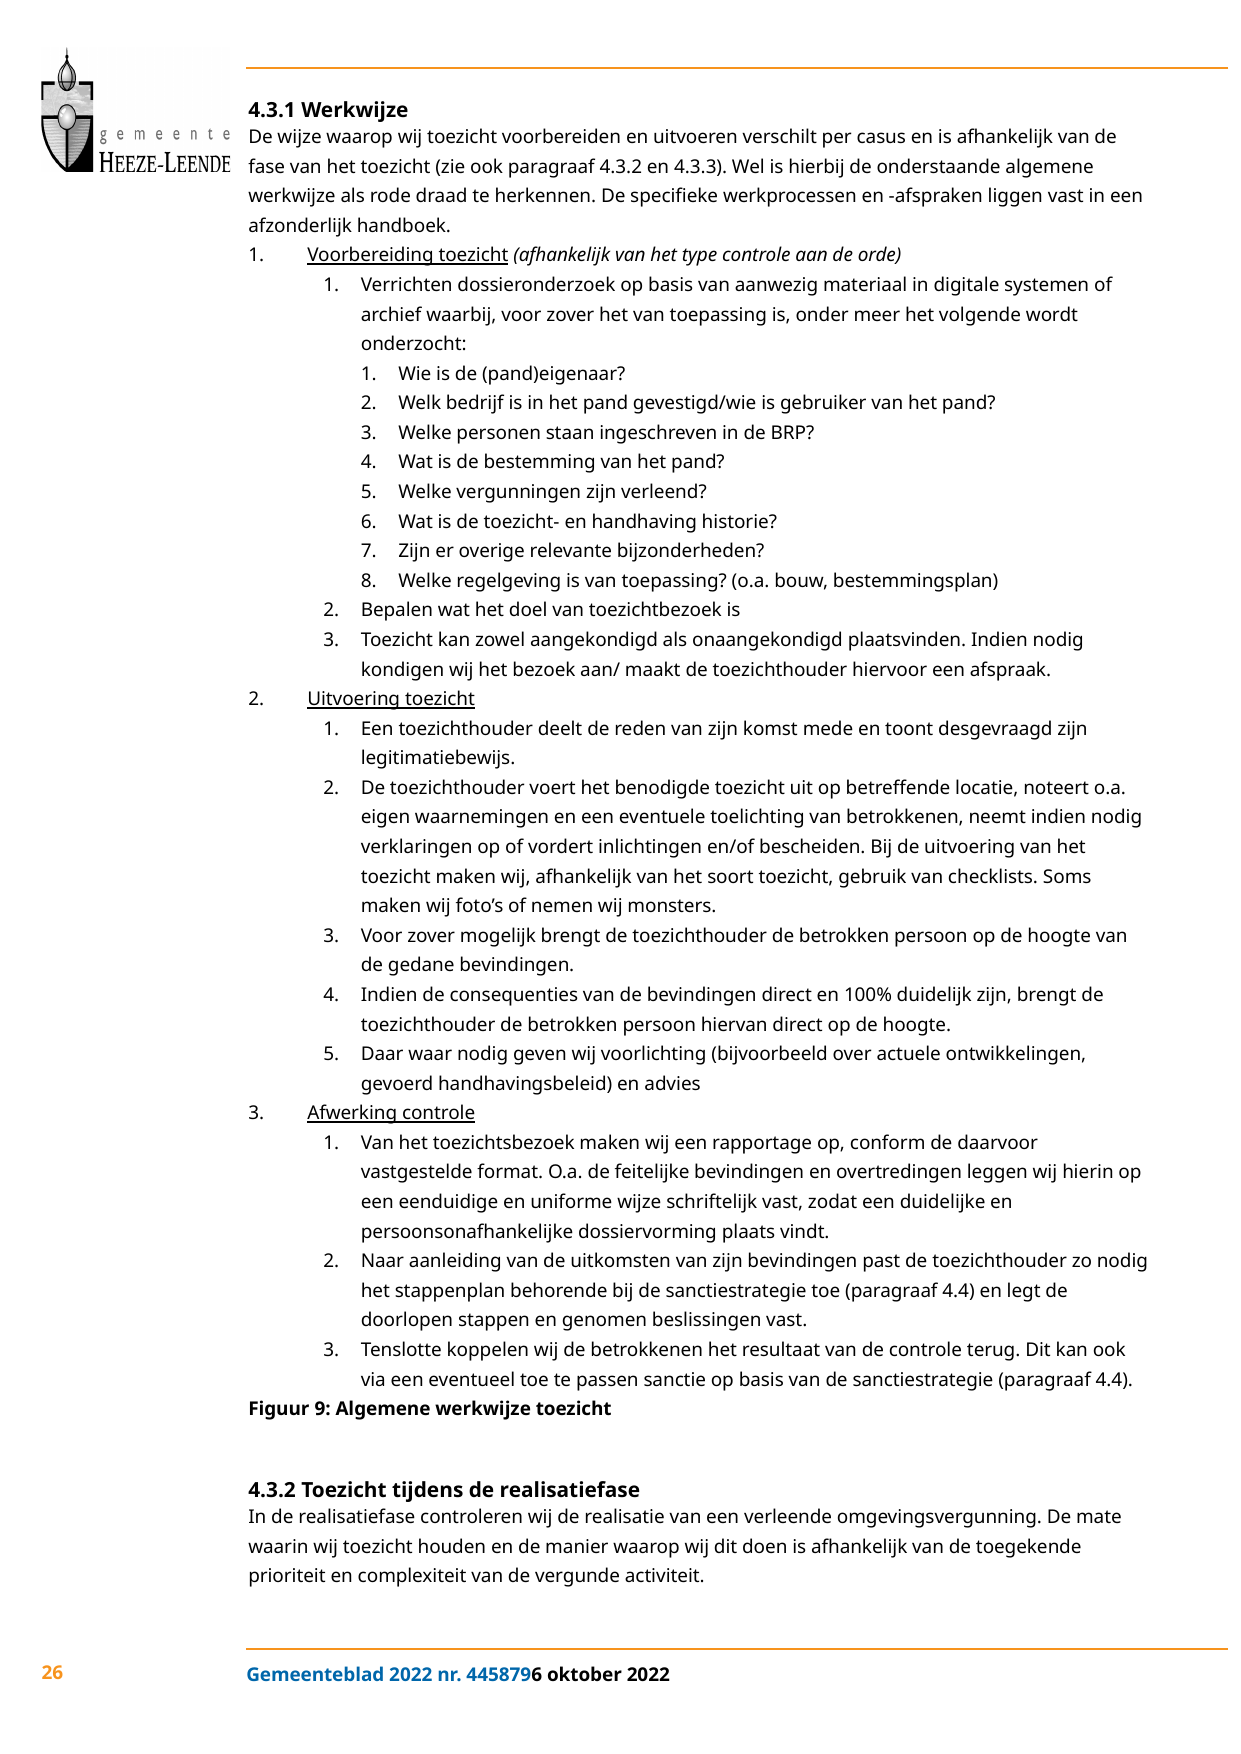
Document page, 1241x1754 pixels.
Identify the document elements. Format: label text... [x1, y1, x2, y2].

text 4.3.1 Werkwijze [248, 95, 1152, 123]
text Figuur 9: Algemene werkwijze toezicht [248, 1395, 1152, 1421]
table_header Voorbereiding toezicht (afhankelijk van het type controle aan de orde) Verrichten dossieronderzoek op basis van aanwezig materiaal in digitale systemen of archief waarbij, voor zover het van toepassing is, onder meer het volgende wordt onderzocht: Wie is de (pand)eigenaar? Welk bedrijf is in het pand gevestigd/wie is gebruiker van het pand? Welke personen staan ingeschreven in de BRP? Wat is de bestemming van het pand? Welke vergunningen zijn verleend? Wat is de toezicht- en handhaving historie? Zijn er overige relevante bijzonderheden? Welke regelgeving is van toepassing? (o.a. bouw, bestemmingsplan) Bepalen wat het doel van toezichtbezoek is Toezicht kan zowel aangekondigd als onaangekondigd plaatsvinden. Indien nodig kondigen wij het bezoek aan/ maakt de toezichthouder hiervoor een afspraak. Uitvoering toezicht Een toezichthouder deelt de reden van zijn komst mede en toont desgevraagd zijn legitimatiebewijs. De toezichthouder voert het benodigde toezicht uit op betreffende locatie, noteert o.a. eigen waarnemingen en een eventuele toelichting van betrokkenen, neemt indien nodig verklaringen op of vordert inlichtingen en/of bescheiden. Bij de uitvoering van het toezicht maken wij, afhankelijk van het soort toezicht, gebruik van checklists. Soms maken wij foto’s of nemen wij monsters. Voor zover mogelijk brengt de toezichthouder de betrokken persoon op de hoogte van de gedane bevindingen. Indien de consequenties van de bevindingen direct en 100% duidelijk zijn, brengt de toezichthouder de betrokken persoon hiervan direct op de hoogte. Daar waar nodig geven wij voorlichting (bijvoorbeeld over actuele ontwikkelingen, gevoerd handhavingsbeleid) en advies Afwerking controle Van het toezichtsbezoek maken wij een rapportage op, conform de daarvoor vastgestelde format. O.a. de feitelijke bevindingen en overtredingen leggen wij hierin op een eenduidige en uniforme wijze schriftelijk vast, zodat een duidelijke en persoonsonafhankelijke dossiervorming plaats vindt. Naar aanleiding van de uitkomsten van zijn bevindingen past de toezichthouder zo nodig het stappenplan behorende bij de sanctiestrategie toe (paragraaf 4.4) en legt de doorlopen stappen en genomen beslissingen vast. Tenslotte koppelen wij de betrokkenen het resultaat van de controle terug. Dit kan ook via een eventueel toe te passen sanctie op basis van de sanctiestrategie (paragraaf 4.4). [248, 242, 1152, 1392]
text De wijze waarop wij toezicht voorbereiden en uitvoeren verschilt per casus en is afhankelijk van de fase van het toezicht (zie ook paragraaf 4.3.2 en 4.3.3). Wel is hierbij de onderstaande algemene werkwijze als rode draad te herkennen. De specifieke werkprocessen en -afspraken liggen vast in een afzonderlijk handboek. [248, 123, 1152, 238]
text In de realisatiefase controleren wij de realisatie van een verleende omgevingsvergunning. De mate waarin wij toezicht houden en de manier waarop wij dit doen is afhankelijk van de toegekende prioriteit en complexiteit van de vergunde activiteit. [248, 1503, 1152, 1588]
picture [41, 47, 231, 172]
text 4.3.2 Toezicht tijdens de realisatiefase [248, 1475, 1152, 1503]
